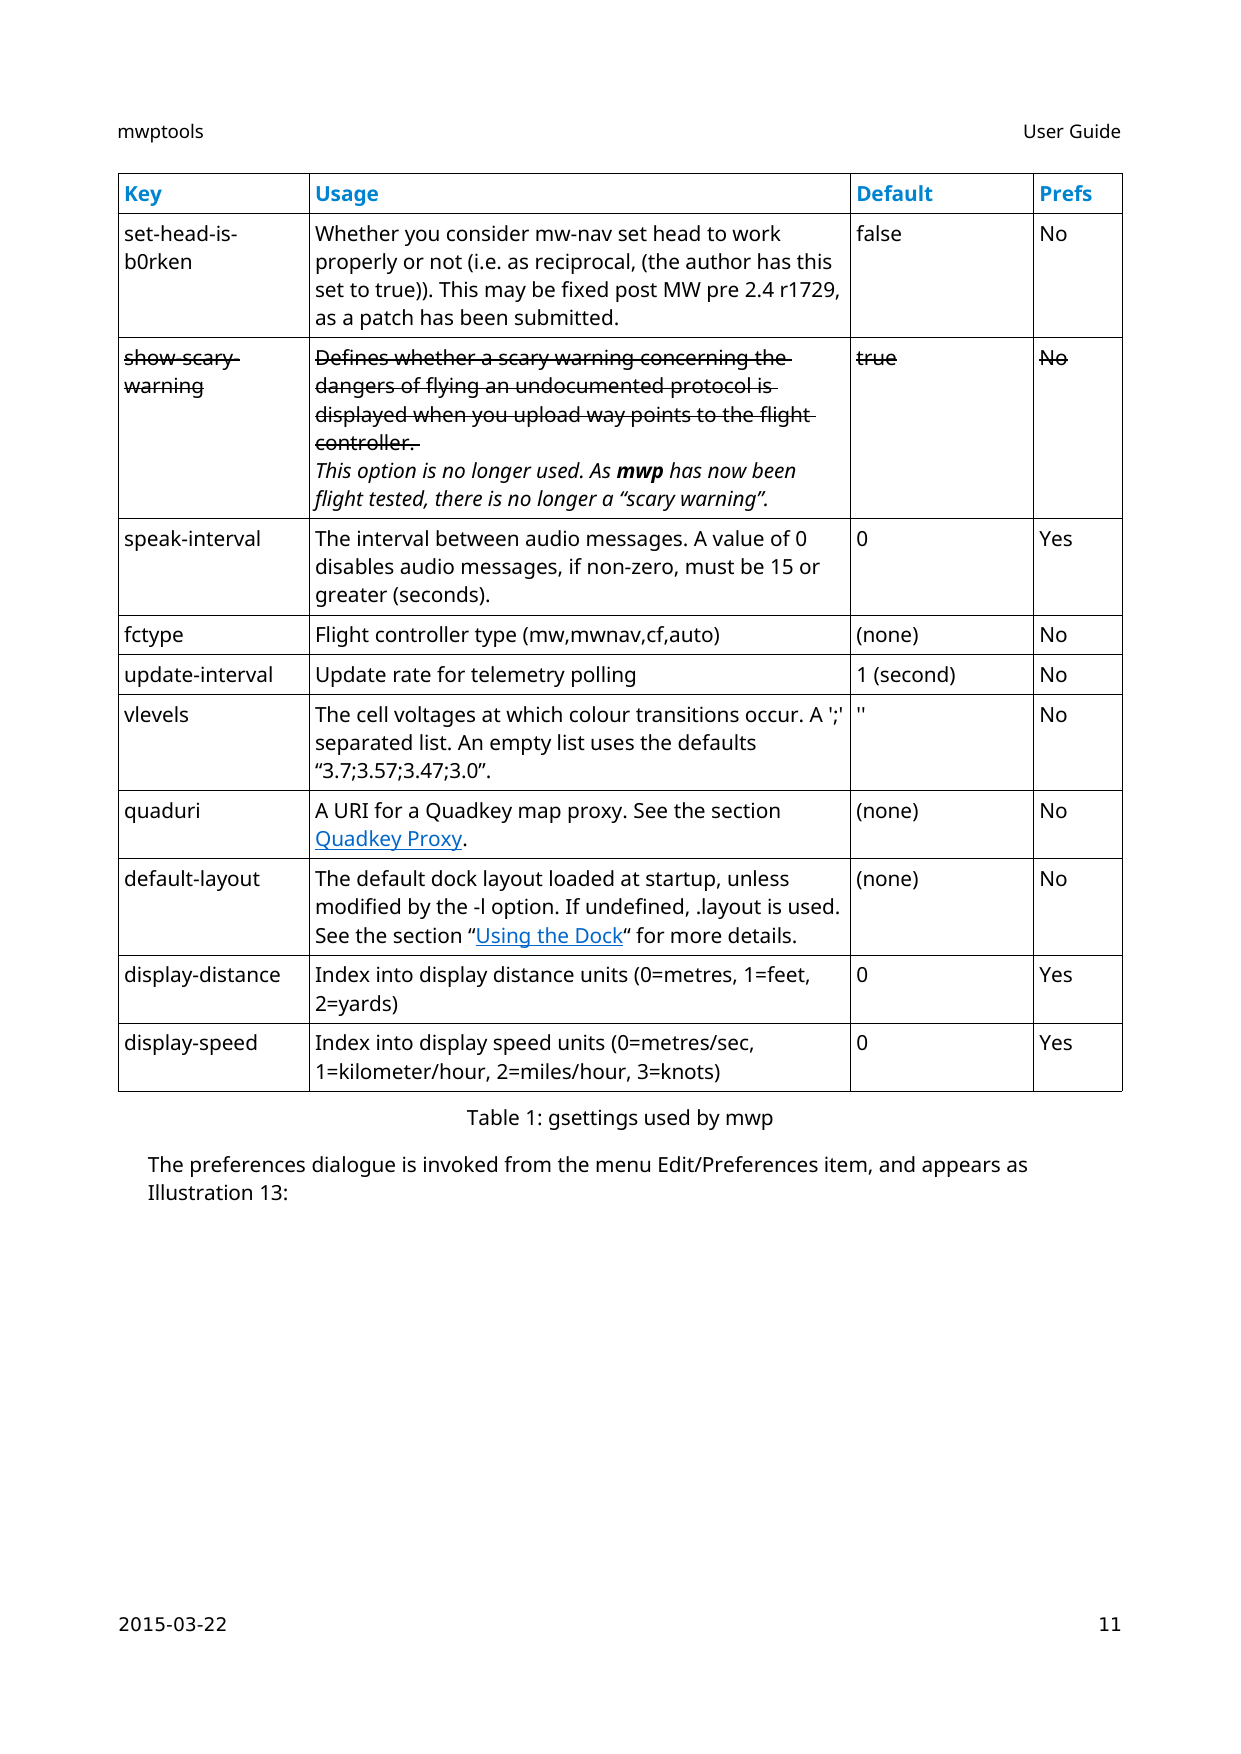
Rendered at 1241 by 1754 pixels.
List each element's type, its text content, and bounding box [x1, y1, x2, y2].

table_cell 0 [851, 1024, 1033, 1091]
table_cell show-scary-warning [119, 338, 309, 518]
table_cell 0 [851, 956, 1033, 1023]
table_cell Whether you consider mw-nav set head to work properly or not (i.e. as reciprocal, (the author has this set to true)). This may be fixed post MW pre 2.4 r1729, as a patch has been submitted. [310, 214, 850, 337]
table_header Usage [310, 174, 850, 213]
table_cell Yes [1034, 956, 1122, 1023]
table_header Key [119, 174, 309, 213]
table_cell quaduri [119, 791, 309, 858]
text The preferences dialogue is invoked from the menu Edit/Preferences item, and appears as Illustration 13: [148, 1150, 1122, 1206]
table_cell No [1034, 214, 1122, 337]
table_cell (none) [851, 859, 1033, 955]
table_cell A URI for a Quadkey map proxy. See the section Quadkey Proxy. [310, 791, 850, 858]
table_cell set-head-is-b0rken [119, 214, 309, 337]
table_cell No [1034, 616, 1122, 654]
table_cell Yes [1034, 1024, 1122, 1091]
table_cell (none) [851, 616, 1033, 654]
table_cell The cell voltages at which colour transitions occur. A ';' separated list. An empty list uses the defaults “3.7;3.57;3.47;3.0”. [310, 695, 850, 790]
table_cell display-speed [119, 1024, 309, 1091]
table_header Default [851, 174, 1033, 213]
table_cell default-layout [119, 859, 309, 955]
table_header Prefs [1034, 174, 1122, 213]
table_cell No [1034, 791, 1122, 858]
table_cell '' [851, 695, 1033, 790]
table_cell No [1034, 655, 1122, 694]
table_cell Index into display distance units (0=metres, 1=feet, 2=yards) [310, 956, 850, 1023]
table_cell Index into display speed units (0=metres/sec, 1=kilometer/hour, 2=miles/hour, 3=knots) [310, 1024, 850, 1091]
table_cell vlevels [119, 695, 309, 790]
table_cell Flight controller type (mw,mwnav,cf,auto) [310, 616, 850, 654]
table_cell 1 (second) [851, 655, 1033, 694]
table_cell The interval between audio messages. A value of 0 disables audio messages, if non-zero, must be 15 or greater (seconds). [310, 519, 850, 615]
table_cell No [1034, 859, 1122, 955]
table_cell 0 [851, 519, 1033, 615]
table_cell The default dock layout loaded at startup, unless modified by the -l option. If undefined, .layout is used. See the section “Using the Dock“ for more details. [310, 859, 850, 955]
table_cell update-interval [119, 655, 309, 694]
table_cell No [1034, 695, 1122, 790]
table_cell (none) [851, 791, 1033, 858]
table_cell Defines whether a scary warning concerning the dangers of flying an undocumented protocol is displayed when you upload way points to the flight controller. This option is no longer used. As mwp has now been flight tested, there is no longer a “scary warning”. [310, 338, 850, 518]
table_cell display-distance [119, 956, 309, 1023]
table_cell Yes [1034, 519, 1122, 615]
table_cell fctype [119, 616, 309, 654]
table_cell Update rate for telemetry polling [310, 655, 850, 694]
table_cell false [851, 214, 1033, 337]
table_cell No [1034, 338, 1122, 518]
table_cell true [851, 338, 1033, 518]
table_cell speak-interval [119, 519, 309, 615]
text Table 1: gsettings used by mwp [118, 1103, 1122, 1132]
